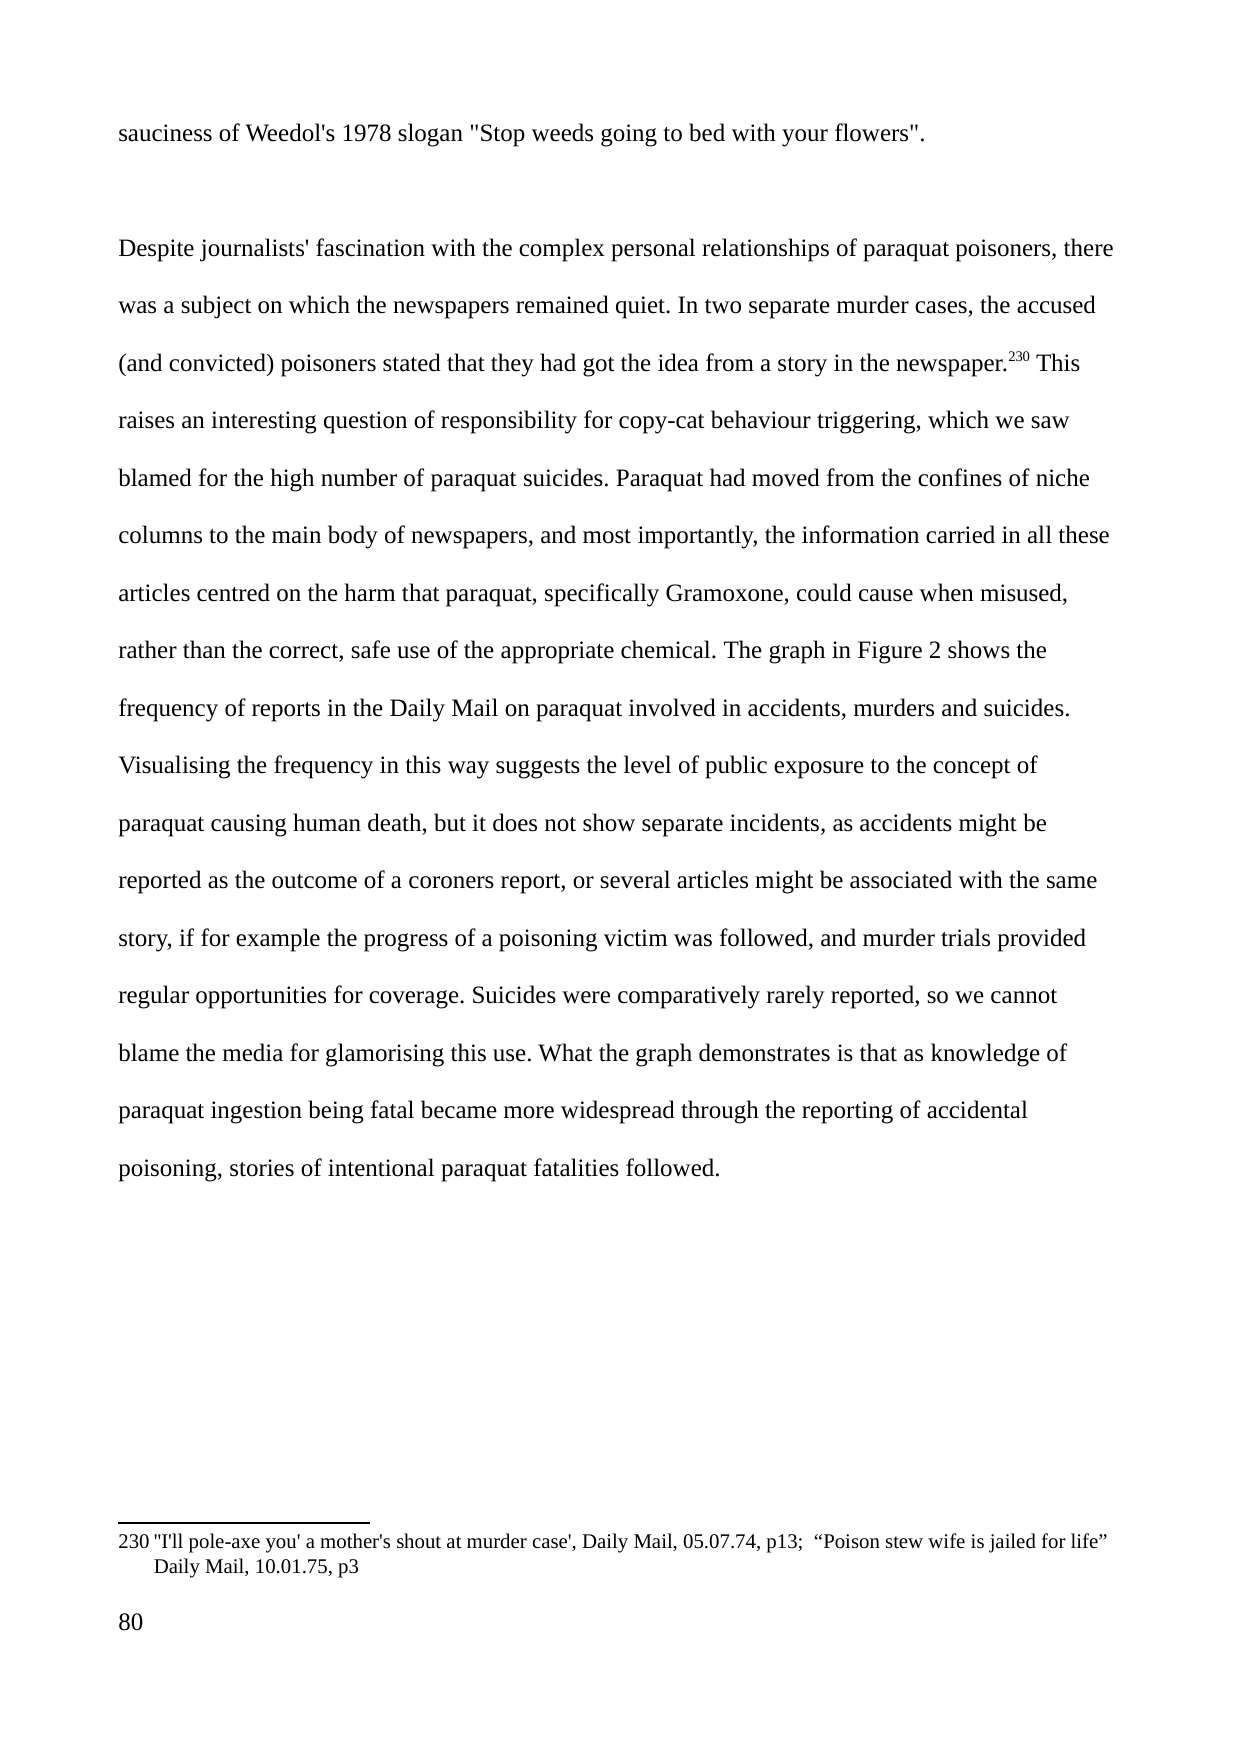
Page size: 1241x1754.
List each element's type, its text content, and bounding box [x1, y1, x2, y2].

text Despite journalists' fascination with the complex personal relationships of paraquat poisoners, there was a subject on which the newspapers remained quiet. In two separate murder cases, the accused (and convicted) poisoners stated that they had got the idea from a story in the newspaper. This raises an interesting question of responsibility for copy-cat behaviour triggering, which we saw blamed for the high number of paraquat suicides. Paraquat had moved from the confines of niche columns to the main body of newspapers, and most importantly, the information carried in all these articles centred on the harm that paraquat, specifically Gramoxone, could cause when misused, rather than the correct, safe use of the appropriate chemical. The graph in Figure 2 shows the frequency of reports in the Daily Mail on paraquat involved in accidents, murders and suicides. Visualising the frequency in this way suggests the level of public exposure to the concept of paraquat causing human death, but it does not show separate incidents, as accidents might be reported as the outcome of a coroners report, or several articles might be associated with the same story, if for example the progress of a poisoning victim was followed, and murder trials provided regular opportunities for coverage. Suicides were comparatively rarely reported, so we cannot blame the media for glamorising this use. What the graph demonstrates is that as knowledge of paraquat ingestion being fatal became more widespread through the reporting of accidental poisoning, stories of intentional paraquat fatalities followed. [118, 233, 1122, 1182]
text ''I'll pole-axe you' a mother's shout at murder case', Daily Mail, 05.07.74, p13; “Poison stew wife is jailed for life” Daily Mail, 10.01.75, p3 [118, 1529, 1122, 1578]
text sauciness of Weedol's 1978 slogan "Stop weeds going to bed with your flowers". [118, 118, 1122, 147]
